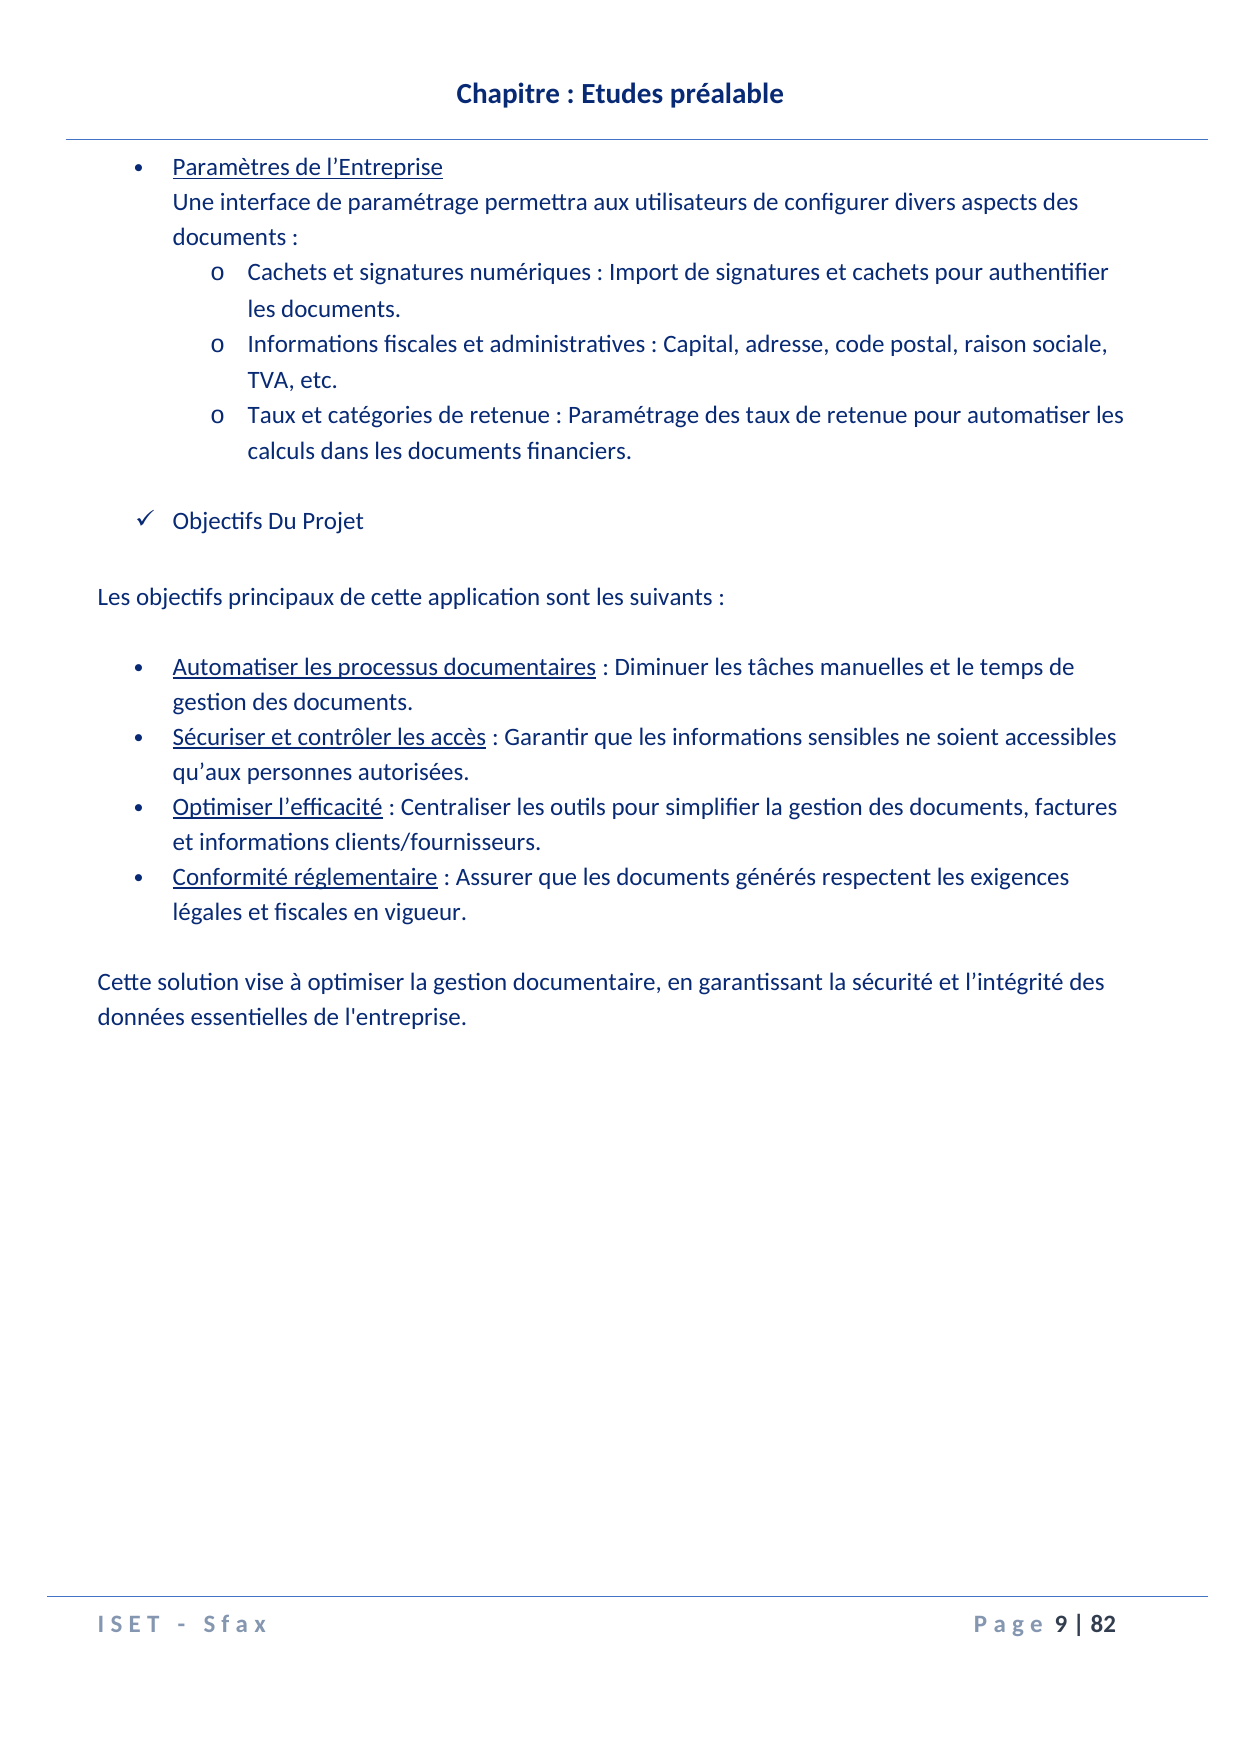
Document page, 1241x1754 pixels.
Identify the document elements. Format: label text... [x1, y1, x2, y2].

list Cachets et signatures numériques : Import de signatures et cachets pour authentifier les documents. [210, 257, 1143, 323]
list Automatiser les processus documentaires : Diminuer les tâches manuelles et le temps de gestion des documents. [135, 651, 1143, 717]
list Taux et catégories de retenue : Paramétrage des taux de retenue pour automatiser les calculs dans les documents financiers. [210, 399, 1143, 466]
list Informations fiscales et administratives : Capital, adresse, code postal, raison sociale, TVA, etc. [210, 328, 1143, 394]
text Cette solution vise à optimiser la gestion documentaire, en garantissant la sécurité et l’intégrité des données essentielles de l'entreprise. [97, 966, 1143, 1032]
list Conformité réglementaire : Assurer que les documents générés respectent les exigences légales et fiscales en vigueur. [135, 861, 1143, 927]
list Objectifs Du Projet [135, 505, 1143, 536]
list Optimiser l’efficacité : Centraliser les outils pour simplifier la gestion des documents, factures et informations clients/fournisseurs. [135, 791, 1143, 857]
list Sécuriser et contrôler les accès : Garantir que les informations sensibles ne soient accessibles qu’aux personnes autorisées. [135, 721, 1143, 787]
list Paramètres de l’Entreprise Une interface de paramétrage permettra aux utilisateurs de configurer divers aspects des documents : [135, 152, 1143, 252]
text Les objectifs principaux de cette application sont les suivants : [97, 581, 1143, 612]
